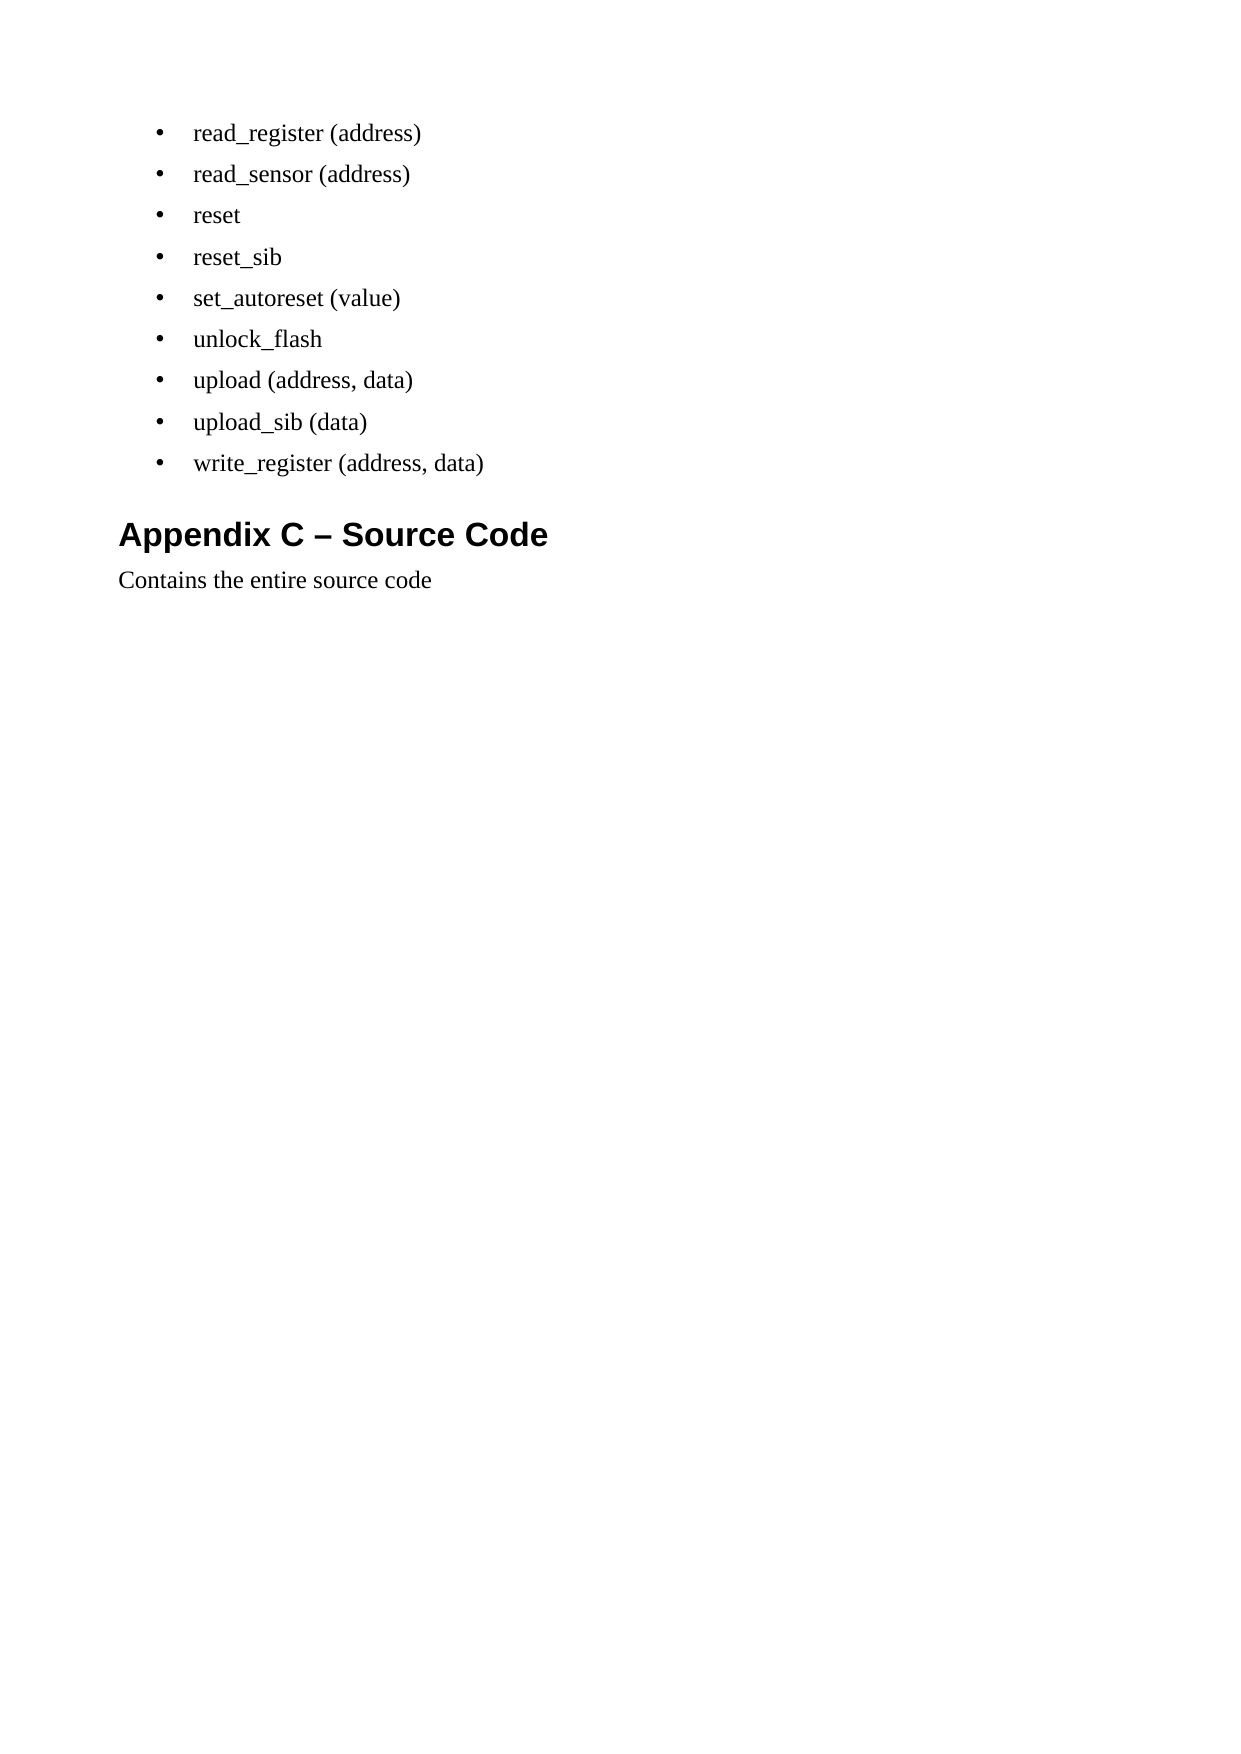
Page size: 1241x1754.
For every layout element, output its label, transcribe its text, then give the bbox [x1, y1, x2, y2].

list set_autoreset (value) [156, 283, 1122, 312]
list upload_sib (data) [156, 407, 1122, 436]
list read_sensor (address) [156, 159, 1122, 188]
list write_register (address, data) [156, 448, 1122, 477]
list unlock_flash [156, 324, 1122, 353]
list upload (address, data) [156, 366, 1122, 394]
list reset [156, 201, 1122, 229]
list reset_sib [156, 242, 1122, 271]
list read_register (address) [156, 118, 1122, 147]
text Contains the entire source code [118, 566, 1122, 594]
subtitle Appendix C – Source Code [118, 514, 1122, 553]
